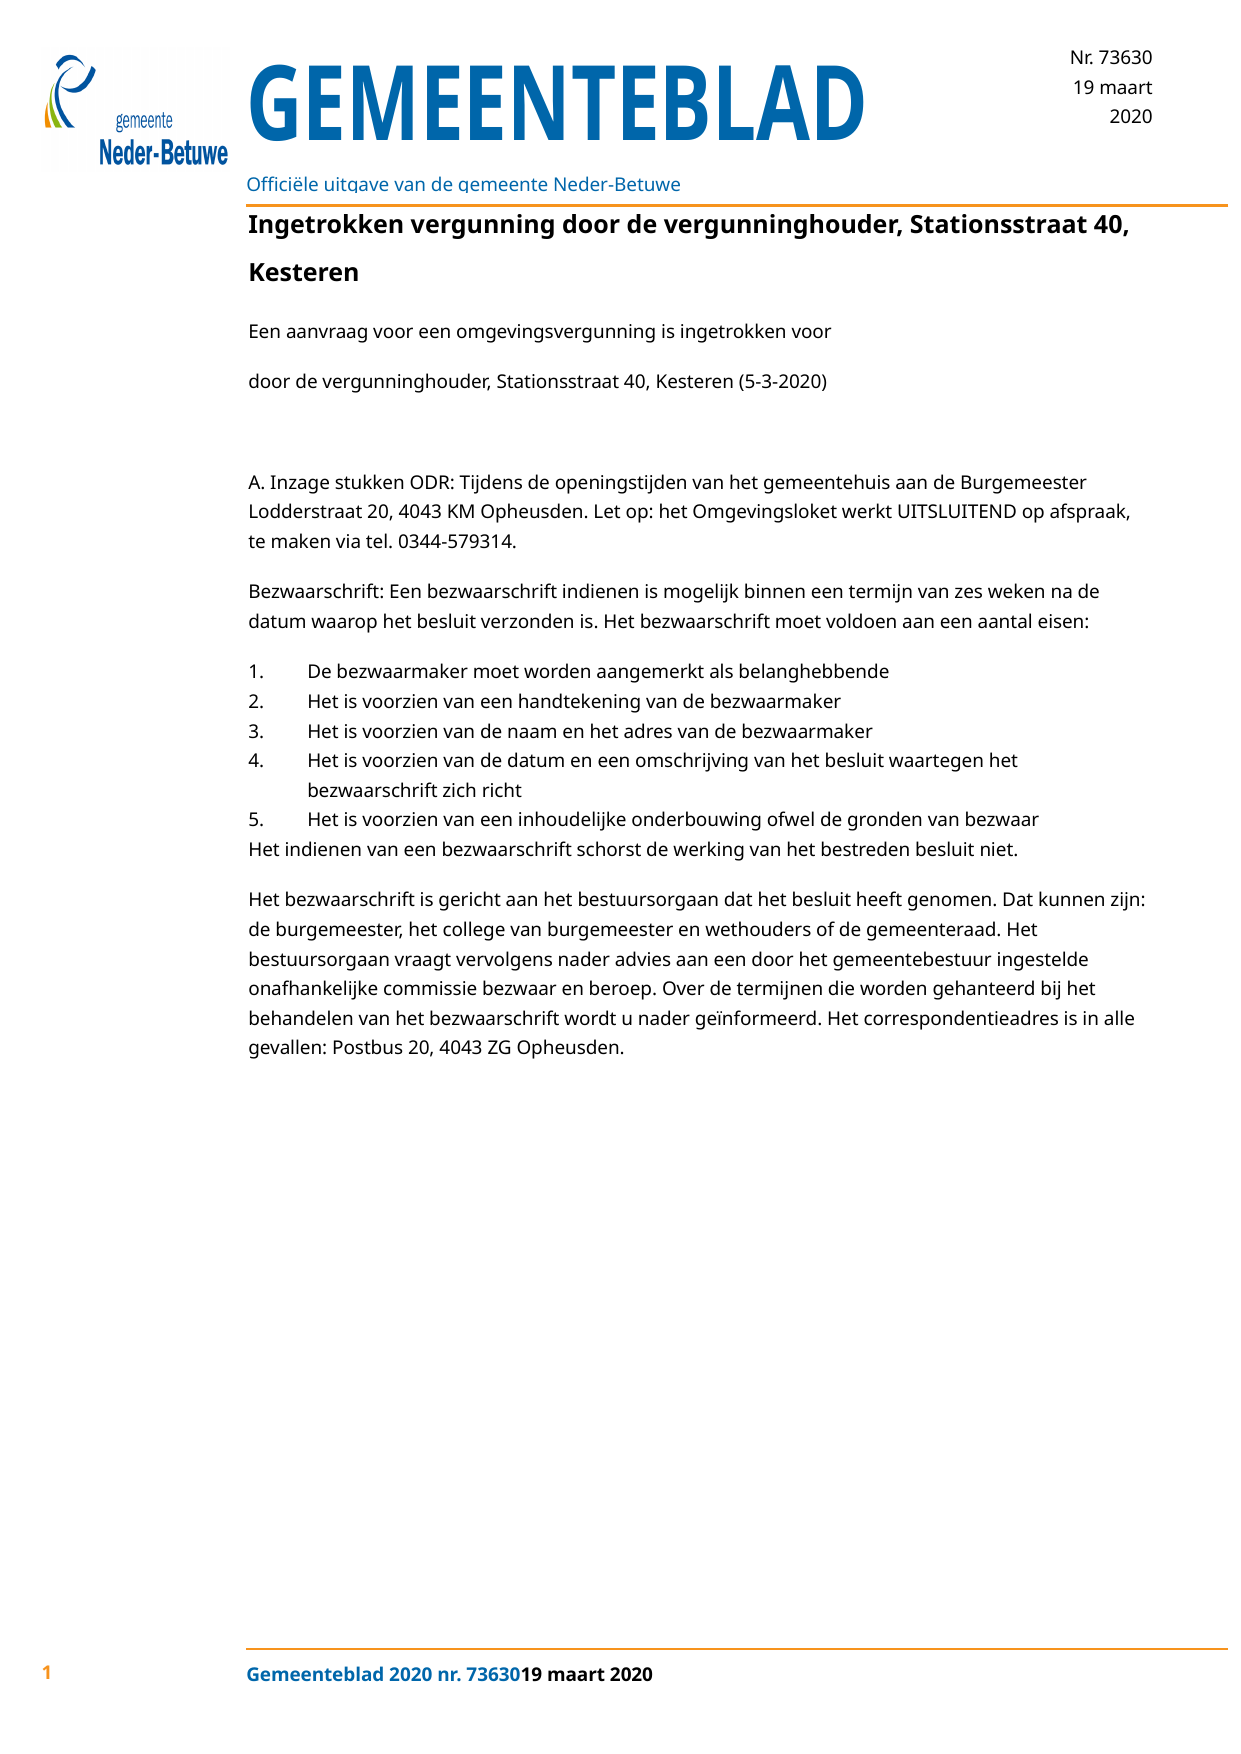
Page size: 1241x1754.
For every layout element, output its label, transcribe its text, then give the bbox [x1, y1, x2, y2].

text Een aanvraag voor een omgevingsvergunning is ingetrokken voor [248, 318, 1152, 344]
text Bezwaarschrift: Een bezwaarschrift indienen is mogelijk binnen een termijn van zes weken na de datum waarop het besluit verzonden is. Het bezwaarschrift moet voldoen aan een aantal eisen: [248, 579, 1152, 634]
text Het bezwaarschrift is gericht aan het bestuursorgaan dat het besluit heeft genomen. Dat kunnen zijn: de burgemeester, het college van burgemeester en wethouders of de gemeenteraad. Het bestuursorgaan vraagt vervolgens nader advies aan een door het gemeentebestuur ingestelde onafhankelijke commissie bezwaar en beroep. Over de termijnen die worden gehanteerd bij het behandelen van het bezwaarschrift wordt u nader geïnformeerd. Het correspondentieadres is in alle gevallen: Postbus 20, 4043 ZG Opheusden. [248, 887, 1152, 1060]
text Het indienen van een bezwaarschrift schorst de werking van het bestreden besluit niet. [248, 836, 1152, 862]
list Het is voorzien van de datum en een omschrijving van het besluit waartegen het bezwaarschrift zich richt [248, 747, 1152, 803]
list De bezwaarmaker moet worden aangemerkt als belanghebbende [248, 659, 1152, 684]
picture [41, 47, 231, 172]
list Het is voorzien van een inhoudelijke onderbouwing ofwel de gronden van bezwaar [248, 807, 1152, 832]
list Het is voorzien van de naam en het adres van de bezwaarmaker [248, 718, 1152, 744]
text door de vergunninghouder, Stationsstraat 40, Kesteren (5-3-2020) [248, 368, 1152, 394]
text A. Inzage stukken ODR: Tijdens de openingstijden van het gemeentehuis aan de Burgemeester Lodderstraat 20, 4043 KM Opheusden. Let op: het Omgevingsloket werkt UITSLUITEND op afspraak, te maken via tel. 0344-579314. [248, 469, 1152, 554]
text Ingetrokken vergunning door de vergunninghouder, Stationsstraat 40, Kesteren [248, 207, 1152, 288]
list Het is voorzien van een handtekening van de bezwaarmaker [248, 688, 1152, 714]
